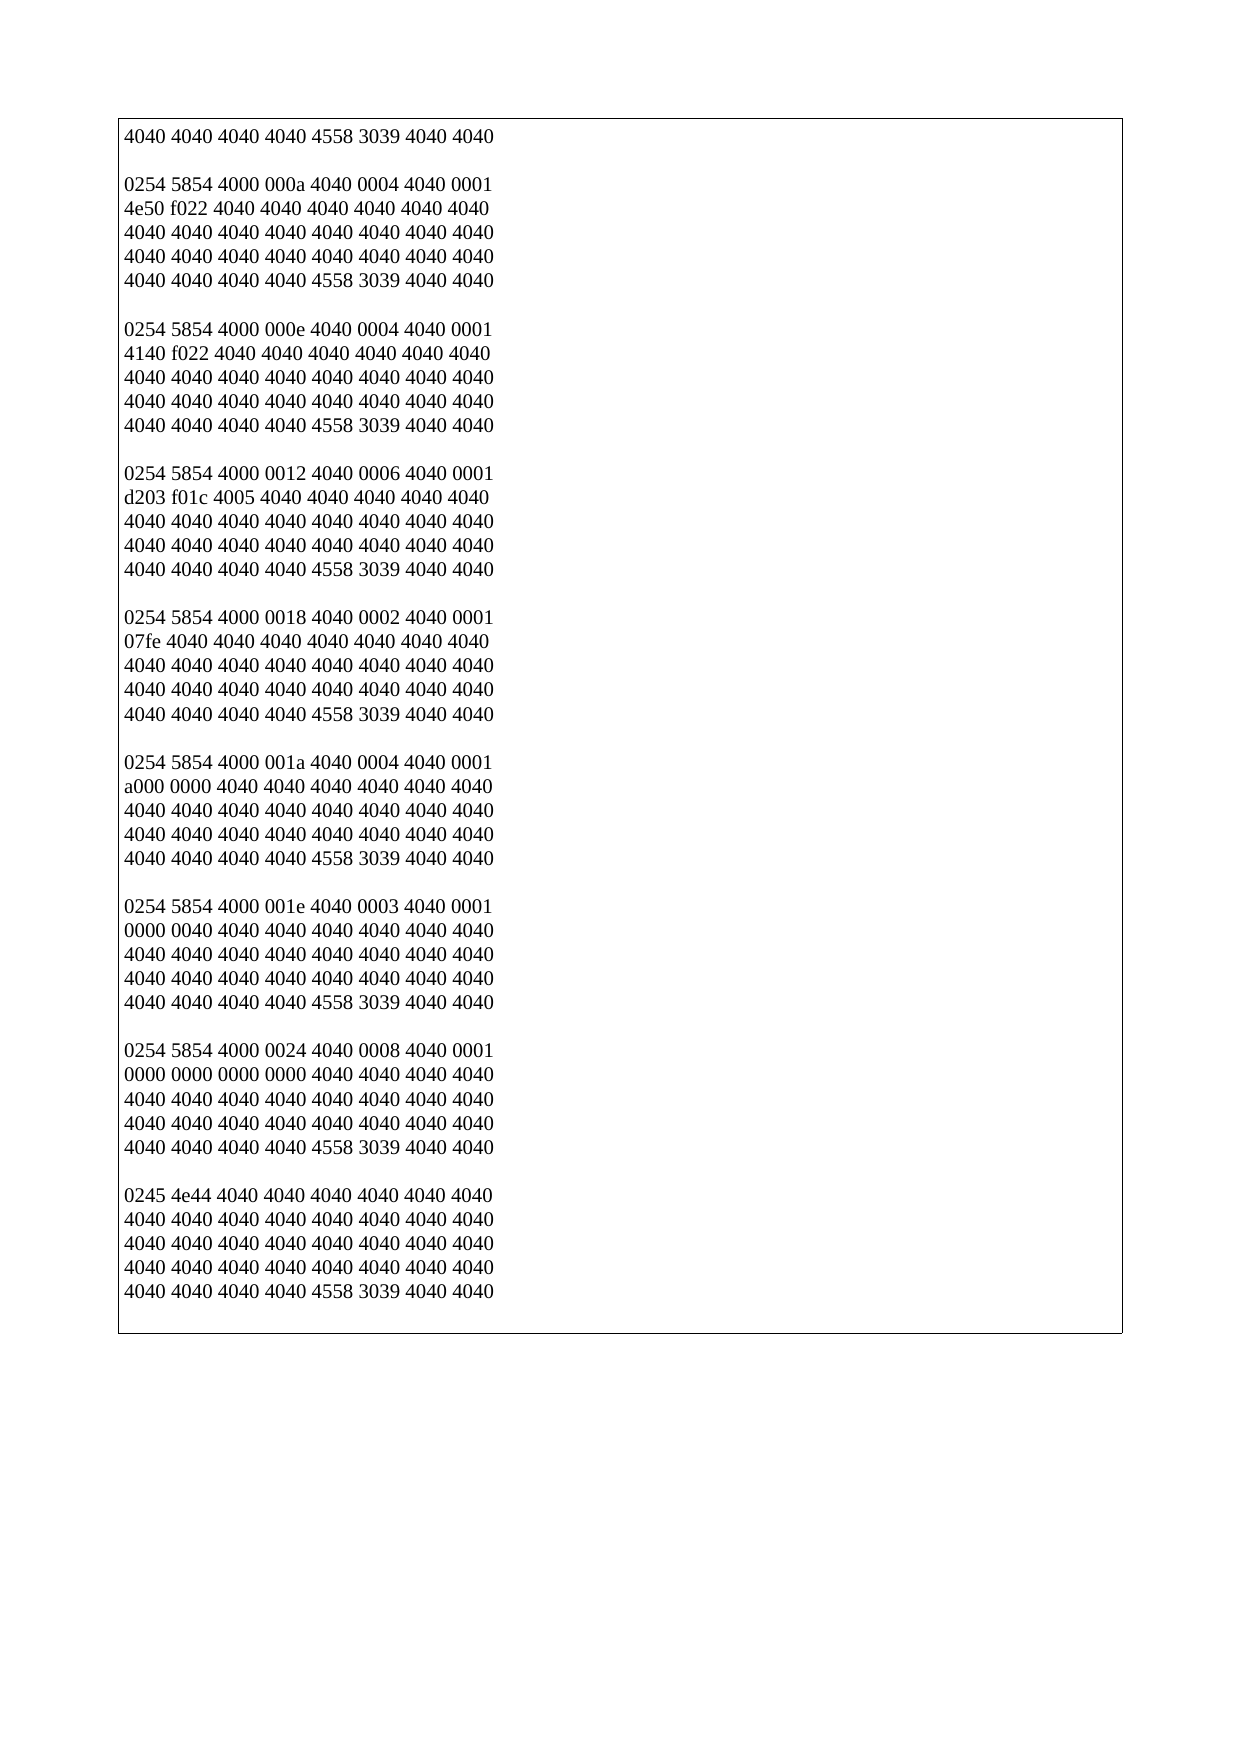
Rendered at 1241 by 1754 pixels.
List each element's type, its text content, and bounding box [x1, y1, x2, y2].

table_header 4040 4040 4040 4040 4558 3039 4040 4040 0254 5854 4000 000a 4040 0004 4040 0001 4e50 f022 4040 4040 4040 4040 4040 4040 4040 4040 4040 4040 4040 4040 4040 4040 4040 4040 4040 4040 4040 4040 4040 4040 4040 4040 4040 4040 4558 3039 4040 4040 0254 5854 4000 000e 4040 0004 4040 0001 4140 f022 4040 4040 4040 4040 4040 4040 4040 4040 4040 4040 4040 4040 4040 4040 4040 4040 4040 4040 4040 4040 4040 4040 4040 4040 4040 4040 4558 3039 4040 4040 0254 5854 4000 0012 4040 0006 4040 0001 d203 f01c 4005 4040 4040 4040 4040 4040 4040 4040 4040 4040 4040 4040 4040 4040 4040 4040 4040 4040 4040 4040 4040 4040 4040 4040 4040 4040 4558 3039 4040 4040 0254 5854 4000 0018 4040 0002 4040 0001 07fe 4040 4040 4040 4040 4040 4040 4040 4040 4040 4040 4040 4040 4040 4040 4040 4040 4040 4040 4040 4040 4040 4040 4040 4040 4040 4040 4040 4558 3039 4040 4040 0254 5854 4000 001a 4040 0004 4040 0001 a000 0000 4040 4040 4040 4040 4040 4040 4040 4040 4040 4040 4040 4040 4040 4040 4040 4040 4040 4040 4040 4040 4040 4040 4040 4040 4040 4040 4558 3039 4040 4040 0254 5854 4000 001e 4040 0003 4040 0001 0000 0040 4040 4040 4040 4040 4040 4040 4040 4040 4040 4040 4040 4040 4040 4040 4040 4040 4040 4040 4040 4040 4040 4040 4040 4040 4040 4040 4558 3039 4040 4040 0254 5854 4000 0024 4040 0008 4040 0001 0000 0000 0000 0000 4040 4040 4040 4040 4040 4040 4040 4040 4040 4040 4040 4040 4040 4040 4040 4040 4040 4040 4040 4040 4040 4040 4040 4040 4558 3039 4040 4040 0245 4e44 4040 4040 4040 4040 4040 4040 4040 4040 4040 4040 4040 4040 4040 4040 4040 4040 4040 4040 4040 4040 4040 4040 4040 4040 4040 4040 4040 4040 4040 4040 4040 4040 4040 4040 4558 3039 4040 4040 [119, 119, 1122, 1333]
